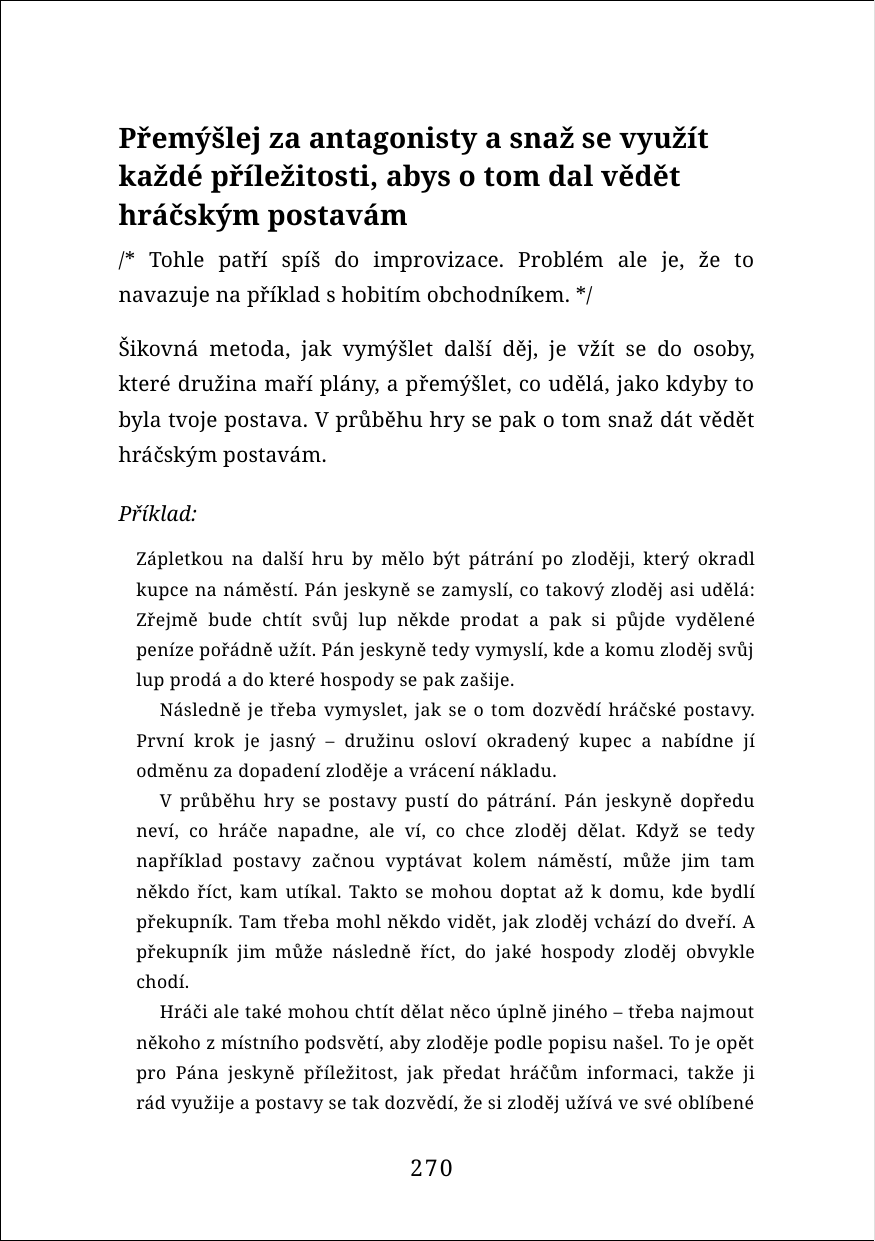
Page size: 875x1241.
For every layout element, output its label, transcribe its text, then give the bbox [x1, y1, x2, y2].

text Zápletkou na další hru by mělo být pátrání po zloději, který okradl kupce na náměstí. Pán jeskyně se zamyslí, co takový zloděj asi udělá: Zřejmě bude chtít svůj lup někde prodat a pak si půjde vydělené peníze pořádně užít. Pán jeskyně tedy vymyslí, kde a komu zloděj svůj lup prodá a do které hospody se pak zašije. Následně je třeba vymyslet, jak se o tom dozvědí hráčské postavy. První krok je jasný – družinu osloví okradený kupec a nabídne jí odměnu za dopadení zloděje a vrácení nákladu. V průběhu hry se postavy pustí do pátrání. Pán jeskyně dopředu neví, co hráče napadne, ale ví, co chce zloděj dělat. Když se tedy například postavy začnou vyptávat kolem náměstí, může jim tam někdo říct, kam utíkal. Takto se mohou doptat až k domu, kde bydlí překupník. Tam třeba mohl někdo vidět, jak zloděj vchází do dveří. A překupník jim může následně říct, do jaké hospody zloděj obvykle chodí. Hráči ale také mohou chtít dělat něco úplně jiného – třeba najmout někoho z místního podsvětí, aby zloděje podle popisu našel. To je opět pro Pána jeskyně příležitost, jak předat hráčům informaci, takže ji rád využije a postavy se tak dozvědí, že si zloděj užívá ve své oblíbené [136, 547, 756, 1115]
text Příklad: [118, 499, 756, 528]
subtitle Přemýšlej za antagonisty a snaž se využít každé příležitosti, abys o tom dal vědět hráčským postavám [118, 118, 756, 233]
text /* Tohle patří spíš do improvizace. Problém ale je, že to navazuje na příklad s hobitím obchodníkem. */ [118, 245, 756, 309]
text Šikovná metoda, jak vymýšlet další děj, je vžít se do osoby, které družina maří plány, a přemýšlet, co udělá, jako kdyby to byla tvoje postava. V průběhu hry se pak o tom snaž dát vědět hráčským postavám. [118, 334, 756, 469]
